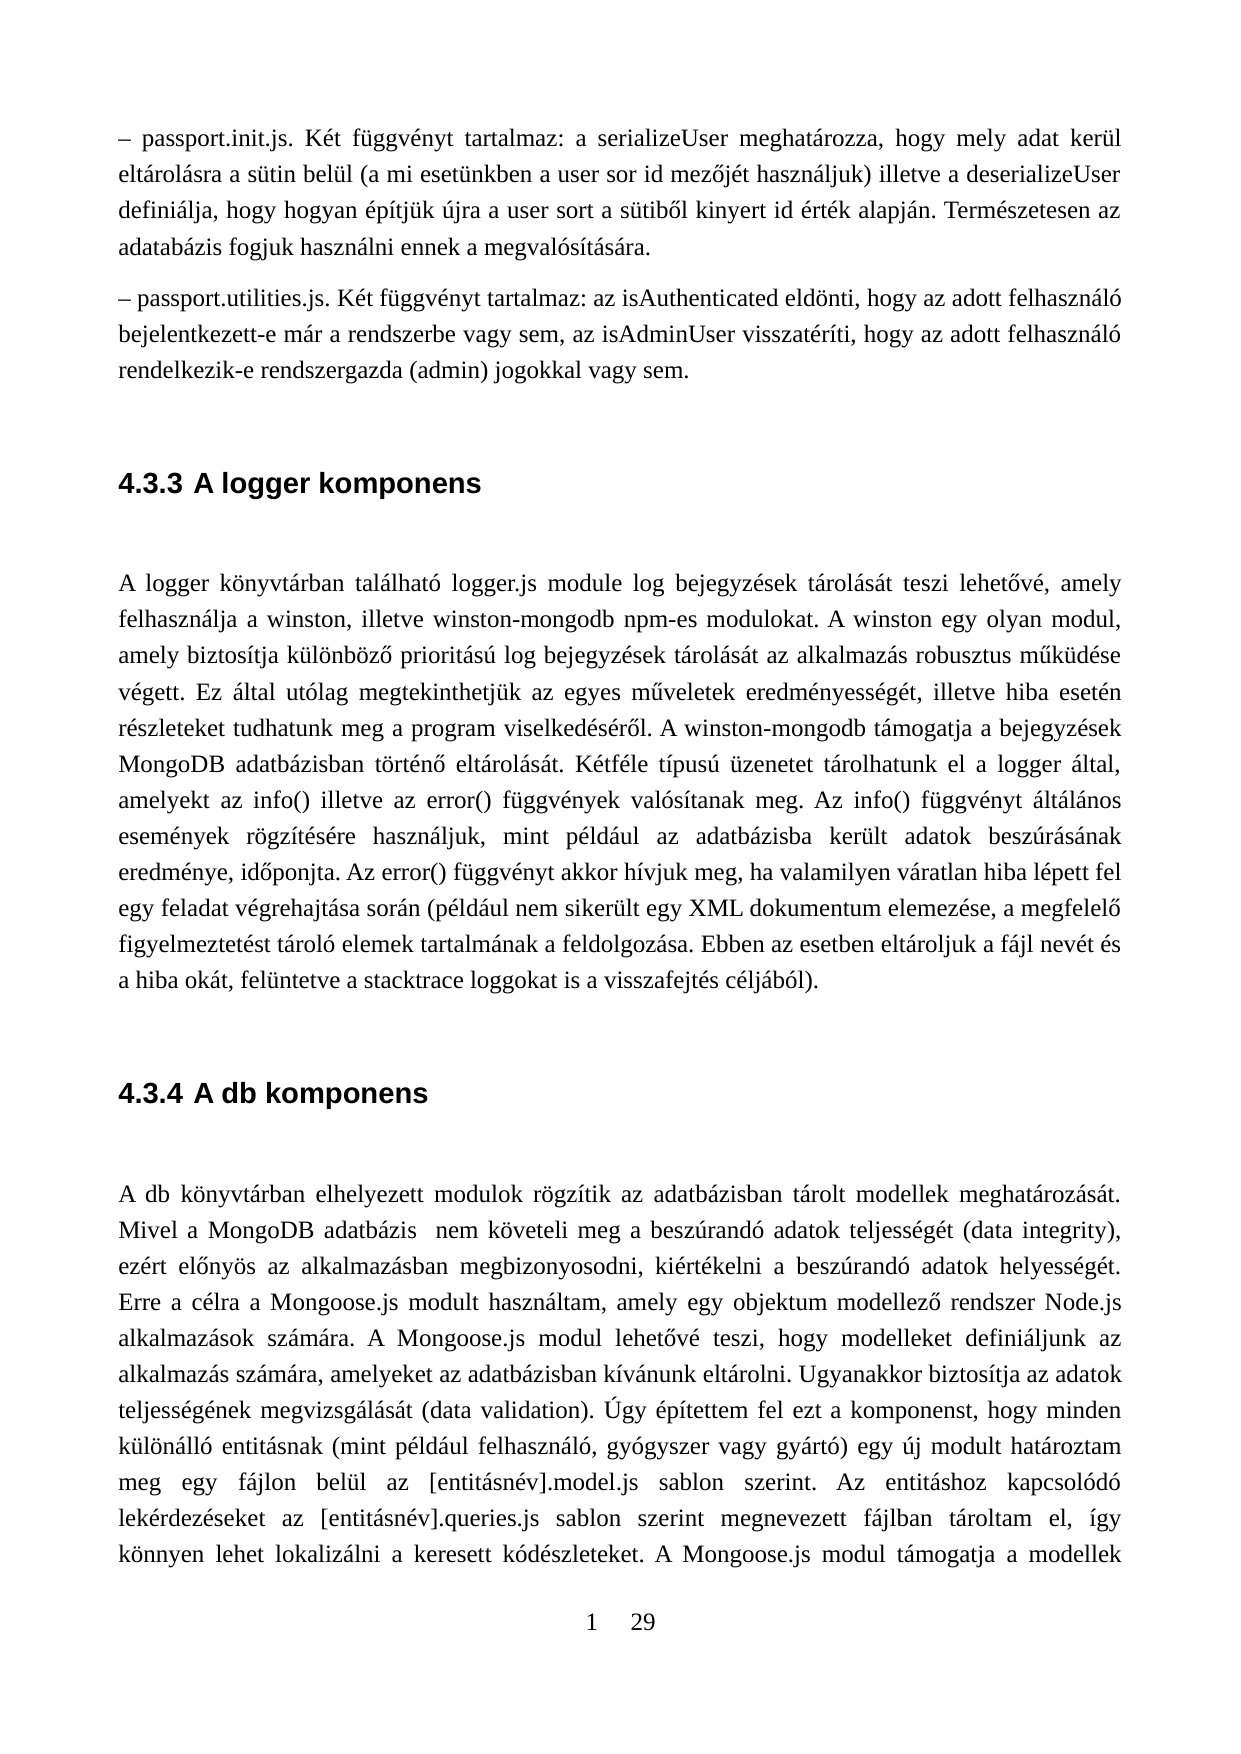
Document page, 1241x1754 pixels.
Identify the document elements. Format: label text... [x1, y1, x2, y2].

subtitle A logger könyvtárban található logger.js module log bejegyzések tárolását teszi lehetővé, amely felhasználja a winston, illetve winston-mongodb npm-es modulokat. A winston egy olyan modul, amely biztosítja különböző prioritású log bejegyzések tárolását az alkalmazás robusztus műküdése végett. Ez által utólag megtekinthetjük az egyes műveletek eredményességét, illetve hiba esetén részleteket tudhatunk meg a program viselkedéséről. A winston-mongodb támogatja a bejegyzések MongoDB adatbázisban történő eltárolását. Kétféle típusú üzenetet tárolhatunk el a logger által, amelyekt az info() illetve az error() függvények valósítanak meg. Az info() függvényt áltálános események rögzítésére használjuk, mint például az adatbázisba került adatok beszúrásának eredménye, időponjta. Az error() függvényt akkor hívjuk meg, ha valamilyen váratlan hiba lépett fel egy feladat végrehajtása során (például nem sikerült egy XML dokumentum elemezése, a megfelelő figyelmeztetést tároló elemek tartalmának a feldolgozása. Ebben az esetben eltároljuk a fájl nevét és a hiba okát, felüntetve a stacktrace loggokat is a visszafejtés céljából). [118, 563, 1122, 996]
subtitle – passport.init.js. Két függvényt tartalmaz: a serializeUser meghatározza, hogy mely adat kerül eltárolásra a sütin belül (a mi esetünkben a user sor id mezőjét használjuk) illetve a deserializeUser definiálja, hogy hogyan építjük újra a user sort a sütiből kinyert id érték alapján. Természetesen az adatabázis fogjuk használni ennek a megvalósítására. [118, 118, 1122, 262]
subtitle A db komponens [118, 1076, 1122, 1110]
subtitle – passport.utilities.js. Két függvényt tartalmaz: az isAuthenticated eldönti, hogy az adott felhasználó bejelentkezett-e már a rendszerbe vagy sem, az isAdminUser visszatéríti, hogy az adott felhasználó rendelkezik-e rendszergazda (admin) jogokkal vagy sem. [118, 277, 1122, 385]
subtitle A logger komponens [118, 466, 1122, 499]
subtitle A db könyvtárban elhelyezett modulok rögzítik az adatbázisban tárolt modellek meghatározását. Mivel a MongoDB adatbázis nem követeli meg a beszúrandó adatok teljességét (data integrity), ezért előnyös az alkalmazásban megbizonyosodni, kiértékelni a beszúrandó adatok helyességét. Erre a célra a Mongoose.js modult használtam, amely egy objektum modellező rendszer Node.js alkalmazások számára. A Mongoose.js modul lehetővé teszi, hogy modelleket definiáljunk az alkalmazás számára, amelyeket az adatbázisban kívánunk eltárolni. Ugyanakkor biztosítja az adatok teljességének megvizsgálását (data validation). Úgy építettem fel ezt a komponenst, hogy minden különálló entitásnak (mint például felhasználó, gyógyszer vagy gyártó) egy új modult határoztam meg egy fájlon belül az [entitásnév].model.js sablon szerint. Az entitáshoz kapcsolódó lekérdezéseket az [entitásnév].queries.js sablon szerint megnevezett fájlban tároltam el, így könnyen lehet lokalizálni a keresett kódészleteket. A Mongoose.js modul támogatja a modellek [118, 1173, 1122, 1570]
